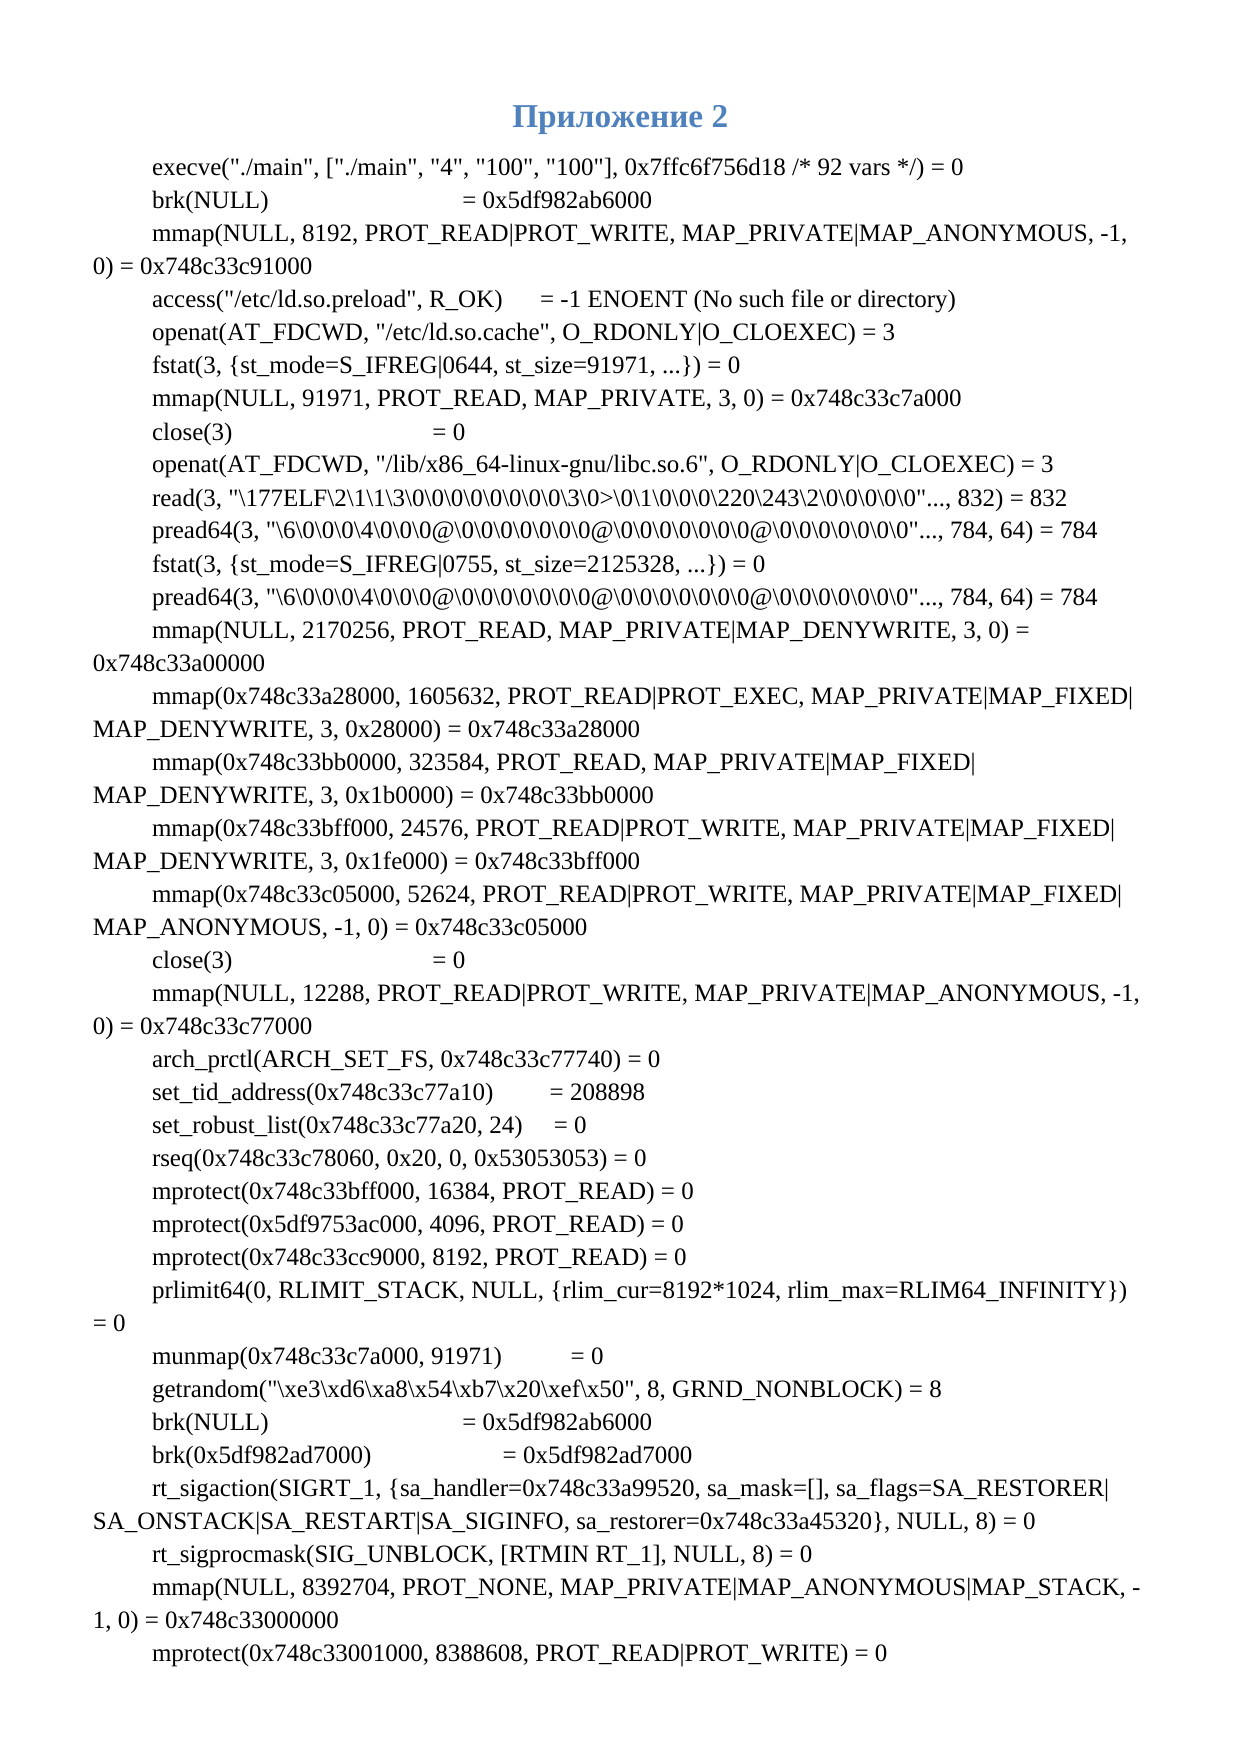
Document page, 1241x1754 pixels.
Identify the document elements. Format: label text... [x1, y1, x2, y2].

text access("/etc/ld.so.preload", R_OK) = -1 ENOENT (No such file or directory) [93, 284, 1147, 313]
text mprotect(0x748c33bff000, 16384, PROT_READ) = 0 [93, 1176, 1147, 1205]
text rt_sigprocmask(SIG_UNBLOCK, [RTMIN RT_1], NULL, 8) = 0 [93, 1539, 1147, 1568]
text openat(AT_FDCWD, "/lib/x86_64-linux-gnu/libc.so.6", O_RDONLY|O_CLOEXEC) = 3 [93, 449, 1147, 478]
text mmap(0x748c33bff000, 24576, PROT_READ|PROT_WRITE, MAP_PRIVATE|MAP_FIXED|MAP_DENYWRITE, 3, 0x1fe000) = 0x748c33bff000 [93, 813, 1147, 874]
text rt_sigaction(SIGRT_1, {sa_handler=0x748c33a99520, sa_mask=[], sa_flags=SA_RESTORER|SA_ONSTACK|SA_RESTART|SA_SIGINFO, sa_restorer=0x748c33a45320}, NULL, 8) = 0 [93, 1473, 1147, 1535]
text brk(0x5df982ad7000) = 0x5df982ad7000 [93, 1440, 1147, 1469]
text execve("./main", ["./main", "4", "100", "100"], 0x7ffc6f756d18 /* 92 vars */) = 0 [93, 152, 1147, 181]
text mprotect(0x5df9753ac000, 4096, PROT_READ) = 0 [93, 1209, 1147, 1238]
text mmap(NULL, 8192, PROT_READ|PROT_WRITE, MAP_PRIVATE|MAP_ANONYMOUS, -1, 0) = 0x748c33c91000 [93, 218, 1147, 280]
text mmap(NULL, 91971, PROT_READ, MAP_PRIVATE, 3, 0) = 0x748c33c7a000 [93, 383, 1147, 412]
text mprotect(0x748c33001000, 8388608, PROT_READ|PROT_WRITE) = 0 [93, 1638, 1147, 1667]
text set_tid_address(0x748c33c77a10) = 208898 [93, 1077, 1147, 1106]
text pread64(3, "\6\0\0\0\4\0\0\0@\0\0\0\0\0\0\0@\0\0\0\0\0\0\0@\0\0\0\0\0\0\0"..., 784, 64) = 784 [93, 582, 1147, 610]
text set_robust_list(0x748c33c77a20, 24) = 0 [93, 1110, 1147, 1139]
text fstat(3, {st_mode=S_IFREG|0644, st_size=91971, ...}) = 0 [93, 351, 1147, 379]
text munmap(0x748c33c7a000, 91971) = 0 [93, 1341, 1147, 1370]
text getrandom("\xe3\xd6\xa8\x54\xb7\x20\xef\x50", 8, GRND_NONBLOCK) = 8 [93, 1374, 1147, 1403]
text brk(NULL) = 0x5df982ab6000 [93, 1407, 1147, 1436]
text mmap(0x748c33bb0000, 323584, PROT_READ, MAP_PRIVATE|MAP_FIXED|MAP_DENYWRITE, 3, 0x1b0000) = 0x748c33bb0000 [93, 747, 1147, 808]
subtitle Приложение 2 [93, 96, 1147, 134]
text mmap(0x748c33a28000, 1605632, PROT_READ|PROT_EXEC, MAP_PRIVATE|MAP_FIXED|MAP_DENYWRITE, 3, 0x28000) = 0x748c33a28000 [93, 681, 1147, 742]
text mmap(NULL, 8392704, PROT_NONE, MAP_PRIVATE|MAP_ANONYMOUS|MAP_STACK, -1, 0) = 0x748c33000000 [93, 1572, 1147, 1634]
text arch_prctl(ARCH_SET_FS, 0x748c33c77740) = 0 [93, 1044, 1147, 1073]
text fstat(3, {st_mode=S_IFREG|0755, st_size=2125328, ...}) = 0 [93, 549, 1147, 577]
text close(3) = 0 [93, 945, 1147, 974]
text close(3) = 0 [93, 417, 1147, 445]
text mprotect(0x748c33cc9000, 8192, PROT_READ) = 0 [93, 1242, 1147, 1271]
text openat(AT_FDCWD, "/etc/ld.so.cache", O_RDONLY|O_CLOEXEC) = 3 [93, 317, 1147, 346]
text brk(NULL) = 0x5df982ab6000 [93, 185, 1147, 214]
text prlimit64(0, RLIMIT_STACK, NULL, {rlim_cur=8192*1024, rlim_max=RLIM64_INFINITY}) = 0 [93, 1275, 1147, 1337]
text rseq(0x748c33c78060, 0x20, 0, 0x53053053) = 0 [93, 1143, 1147, 1172]
text pread64(3, "\6\0\0\0\4\0\0\0@\0\0\0\0\0\0\0@\0\0\0\0\0\0\0@\0\0\0\0\0\0\0"..., 784, 64) = 784 [93, 516, 1147, 544]
text mmap(NULL, 12288, PROT_READ|PROT_WRITE, MAP_PRIVATE|MAP_ANONYMOUS, -1, 0) = 0x748c33c77000 [93, 978, 1147, 1040]
text mmap(NULL, 2170256, PROT_READ, MAP_PRIVATE|MAP_DENYWRITE, 3, 0) = 0x748c33a00000 [93, 615, 1147, 676]
text read(3, "\177ELF\2\1\1\3\0\0\0\0\0\0\0\0\3\0>\0\1\0\0\0\220\243\2\0\0\0\0\0"..., 832) = 832 [93, 483, 1147, 511]
text mmap(0x748c33c05000, 52624, PROT_READ|PROT_WRITE, MAP_PRIVATE|MAP_FIXED|MAP_ANONYMOUS, -1, 0) = 0x748c33c05000 [93, 879, 1147, 941]
